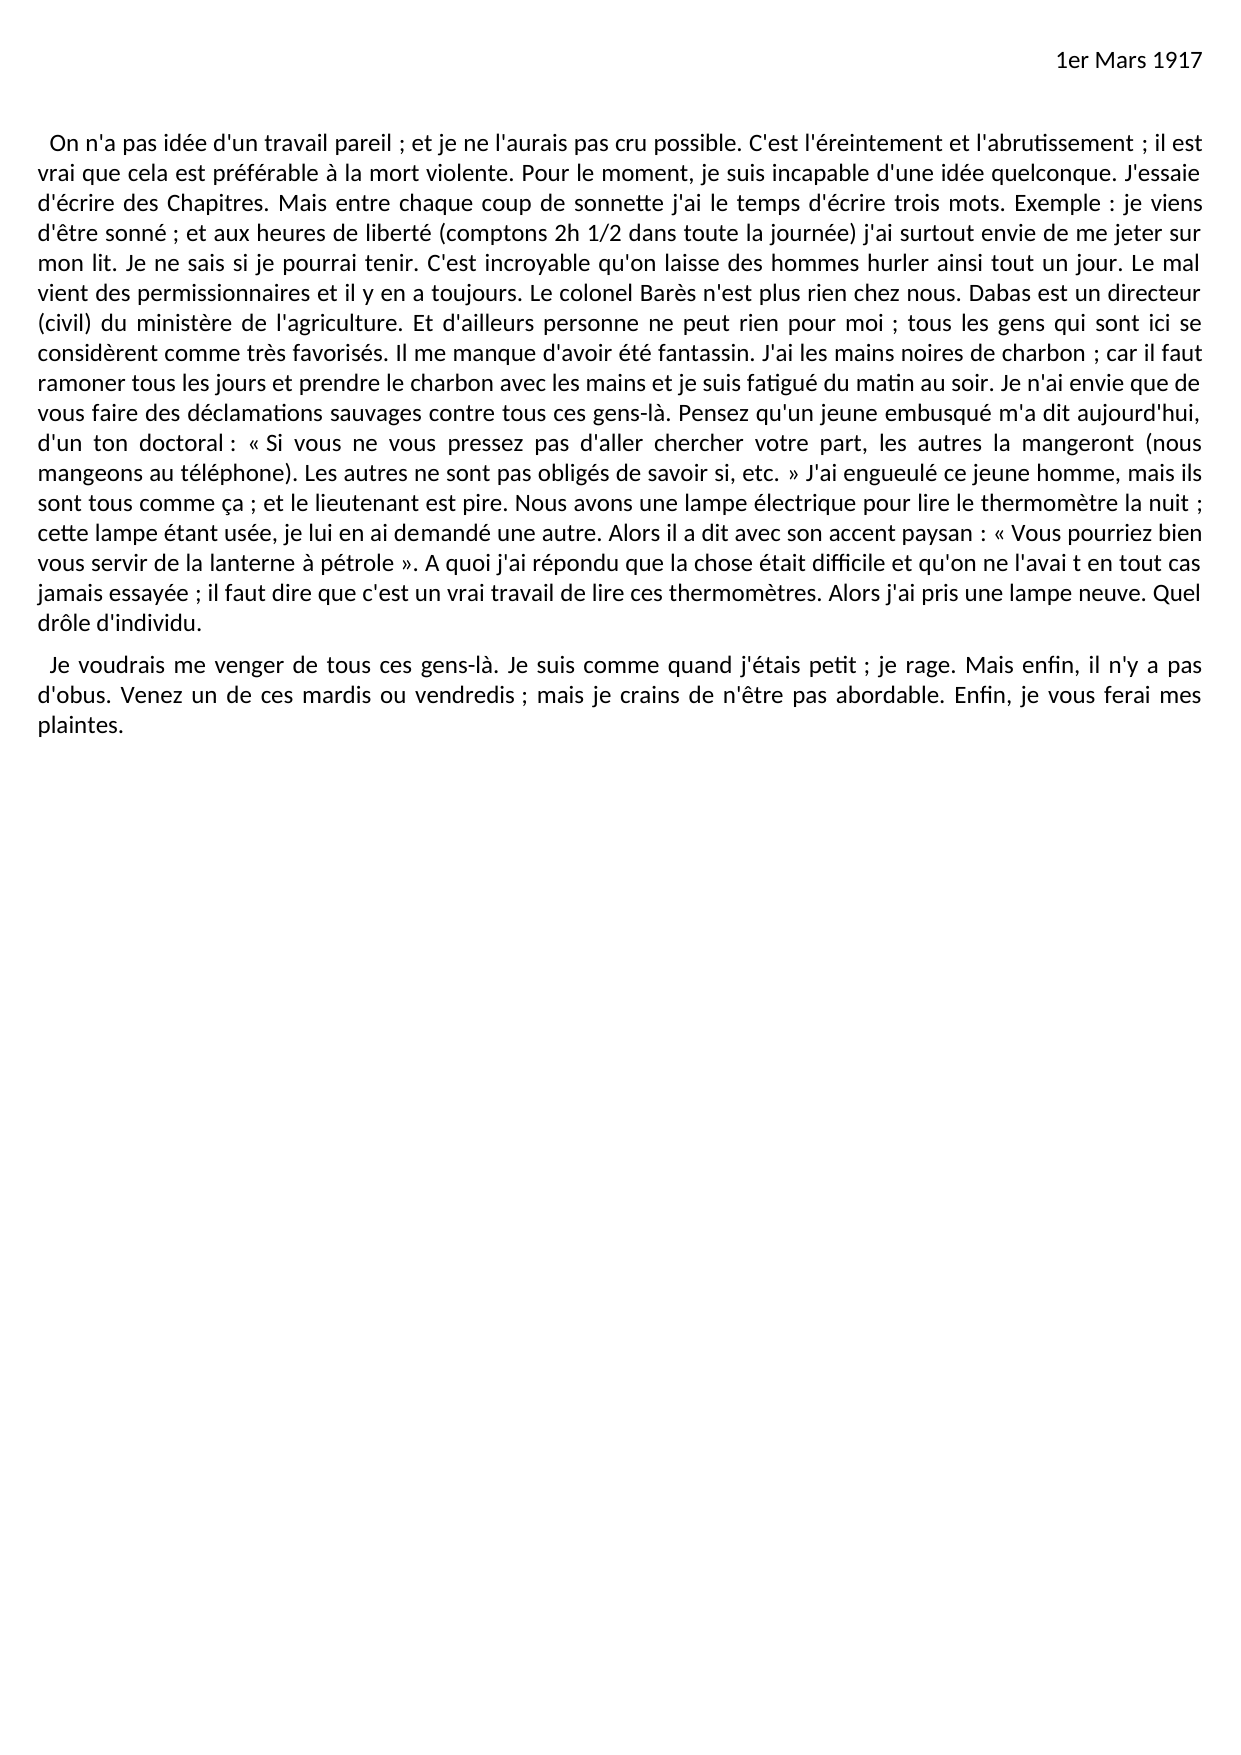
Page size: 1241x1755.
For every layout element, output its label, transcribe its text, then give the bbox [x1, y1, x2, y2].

text On n'a pas idée d'un travail pareil ; et je ne l'aurais pas cru possible. C'est l'éreintement et l'abrutissement ; il est vrai que cela est préférable à la mort violente. Pour le moment, je suis incapable d'une idée quelconque. J'essaie d'écrire des Chapitres. Mais entre chaque coup de sonnette j'ai le temps d'écrire trois mots. Exemple : je viens d'être sonné ; et aux heures de liberté (comptons 2h 1/2 dans toute la journée) j'ai surtout envie de me jeter sur mon lit. Je ne sais si je pourrai tenir. C'est incroyable qu'on laisse des hommes hurler ainsi tout un jour. Le mal vient des permissionnaires et il y en a toujours. Le colonel Barès n'est plus rien chez nous. Dabas est un directeur (civil) du ministère de l'agriculture. Et d'ailleurs personne ne peut rien pour moi ; tous les gens qui sont ici se considèrent comme très favorisés. Il me manque d'avoir été fantassin. J'ai les mains noires de charbon ; car il faut ramoner tous les jours et prendre le charbon avec les mains et je suis fatigué du matin au soir. Je n'ai envie que de vous faire des déclamations sauvages contre tous ces gens-là. Pensez qu'un jeune embusqué m'a dit aujourd'hui, d'un ton doctoral : « Si vous ne vous pressez pas d'aller chercher votre part, les autres la mangeront (nous mangeons au téléphone). Les autres ne sont pas obligés de savoir si, etc. » J'ai engueulé ce jeune homme, mais ils sont tous comme ça ; et le lieutenant est pire. Nous avons une lampe électrique pour lire le thermomètre la nuit ; cette lampe étant usée, je lui en ai de­mandé une autre. Alors il a dit avec son accent paysan : « Vous pourriez bien vous servir de la lanterne à pétrole ». A quoi j'ai répondu que la chose était difficile et qu'on ne l'avai t en tout cas jamais essayée ; il faut dire que c'est un vrai travail de lire ces thermomètres. Alors j'ai pris une lampe neuve. Quel drôle d'individu. [37, 133, 1203, 638]
text 1er Mars 1917 [37, 49, 1203, 74]
text Je voudrais me venger de tous ces gens-là. Je suis comme quand j'étais petit ; je rage. Mais enfin, il n'y a pas d'obus. Venez un de ces mardis ou vendredis ; mais je crains de n'être pas abordable. Enfin, je vous ferai mes plaintes. [37, 654, 1203, 739]
